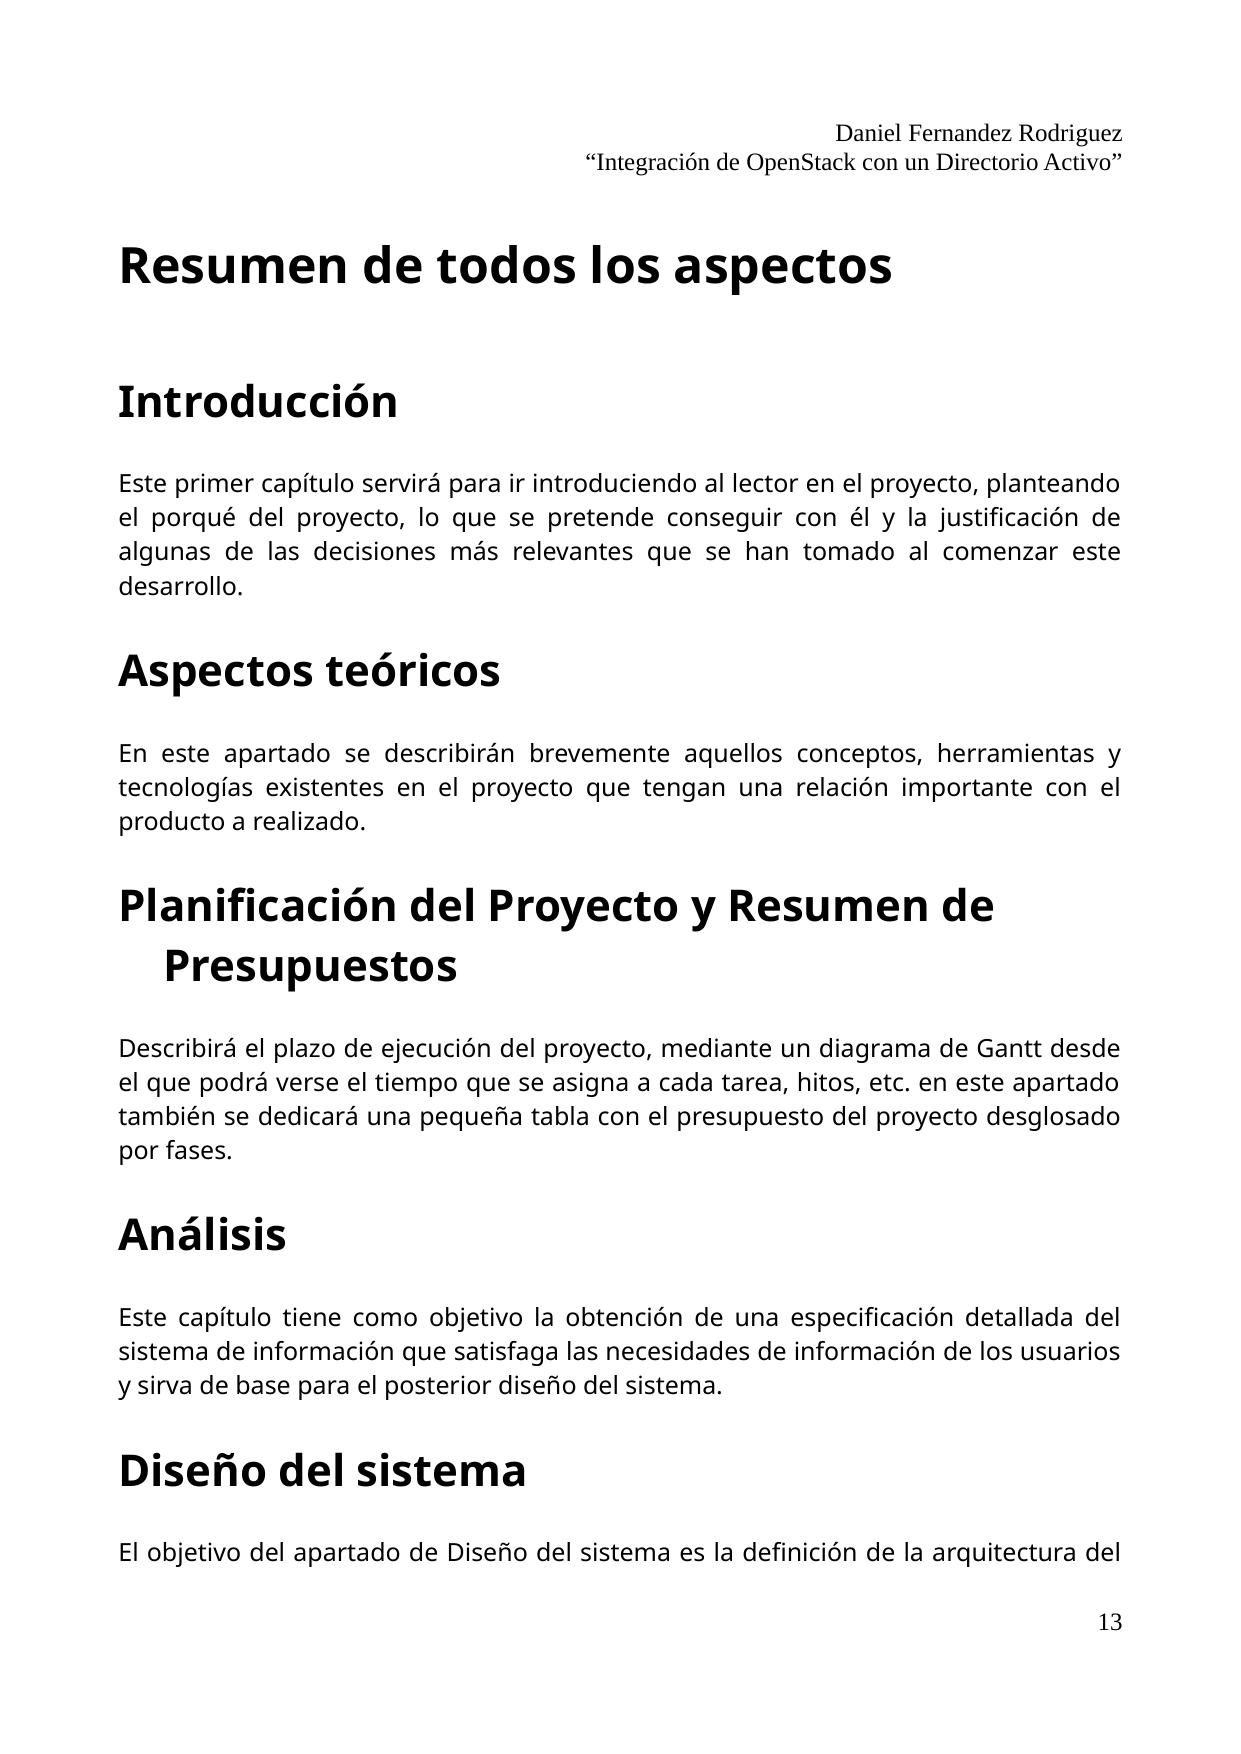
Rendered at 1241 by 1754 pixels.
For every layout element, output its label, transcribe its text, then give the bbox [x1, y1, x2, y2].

subtitle Diseño del sistema [118, 1439, 1122, 1499]
text Describirá el plazo de ejecución del proyecto, mediante un diagrama de Gantt desde el que podrá verse el tiempo que se asigna a cada tarea, hitos, etc. en este apartado también se dedicará una pequeña tabla con el presupuesto del proyecto desglosado por fases. [118, 1030, 1122, 1166]
title Resumen de todos los aspectos [118, 230, 1122, 298]
subtitle Análisis [118, 1204, 1122, 1263]
subtitle Planificación del Proyecto y Resumen de Presupuestos [118, 875, 1122, 994]
text Este capítulo tiene como objetivo la obtención de una especificación detallada del sistema de información que satisfaga las necesidades de información de los usuarios y sirva de base para el posterior diseño del sistema. [118, 1299, 1122, 1402]
text Este primer capítulo servirá para ir introduciendo al lector en el proyecto, planteando el porqué del proyecto, lo que se pretende conseguir con él y la justificación de algunas de las decisiones más relevantes que se han tomado al comenzar este desarrollo. [118, 466, 1122, 602]
subtitle Introducción [118, 370, 1122, 430]
subtitle Aspectos teóricos [118, 640, 1122, 699]
text En este apartado se describirán brevemente aquellos conceptos, herramientas y tecnologías existentes en el proyecto que tengan una relación importante con el producto a realizado. [118, 735, 1122, 837]
text El objetivo del apartado de Diseño del sistema es la definición de la arquitectura del [118, 1535, 1122, 1569]
